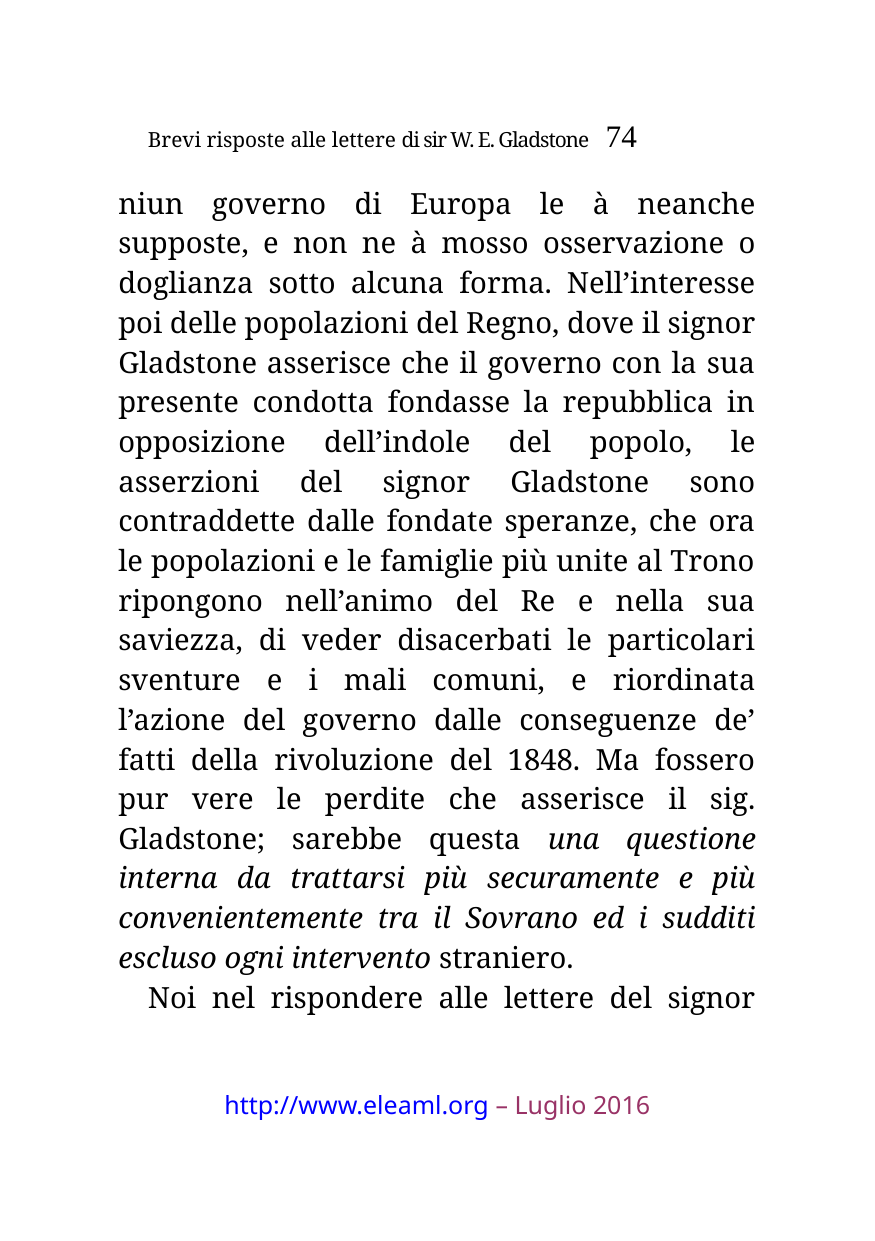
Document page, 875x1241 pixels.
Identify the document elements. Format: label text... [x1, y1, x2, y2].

text Noi nel rispondere alle lettere del signor [118, 977, 756, 1017]
text niun governo di Europa le à neanche supposte, e non ne à mosso osservazione o doglianza sotto alcuna forma. Nell’interesse poi delle popolazioni del Regno, dove il signor Gladstone asserisce che il governo con la sua presente condotta fondasse la repubblica in opposizione dell’indole del popolo, le asserzioni del signor Gladstone sono contraddette dalle fondate speranze, che ora le popolazioni e le famiglie più unite al Trono ripongono nell’animo del Re e nella sua saviezza, di veder disacerbati le particolari sventure e i mali comuni, e riordinata l’azione del governo dalle conseguenze de’ fatti della rivoluzione del 1848. Ma fossero pur vere le perdite che asserisce il sig. Gladstone; sarebbe questa una questione interna da trattarsi più securamente e più convenientemente tra il Sovrano ed i sudditi escluso ogni intervento straniero. [118, 183, 756, 977]
